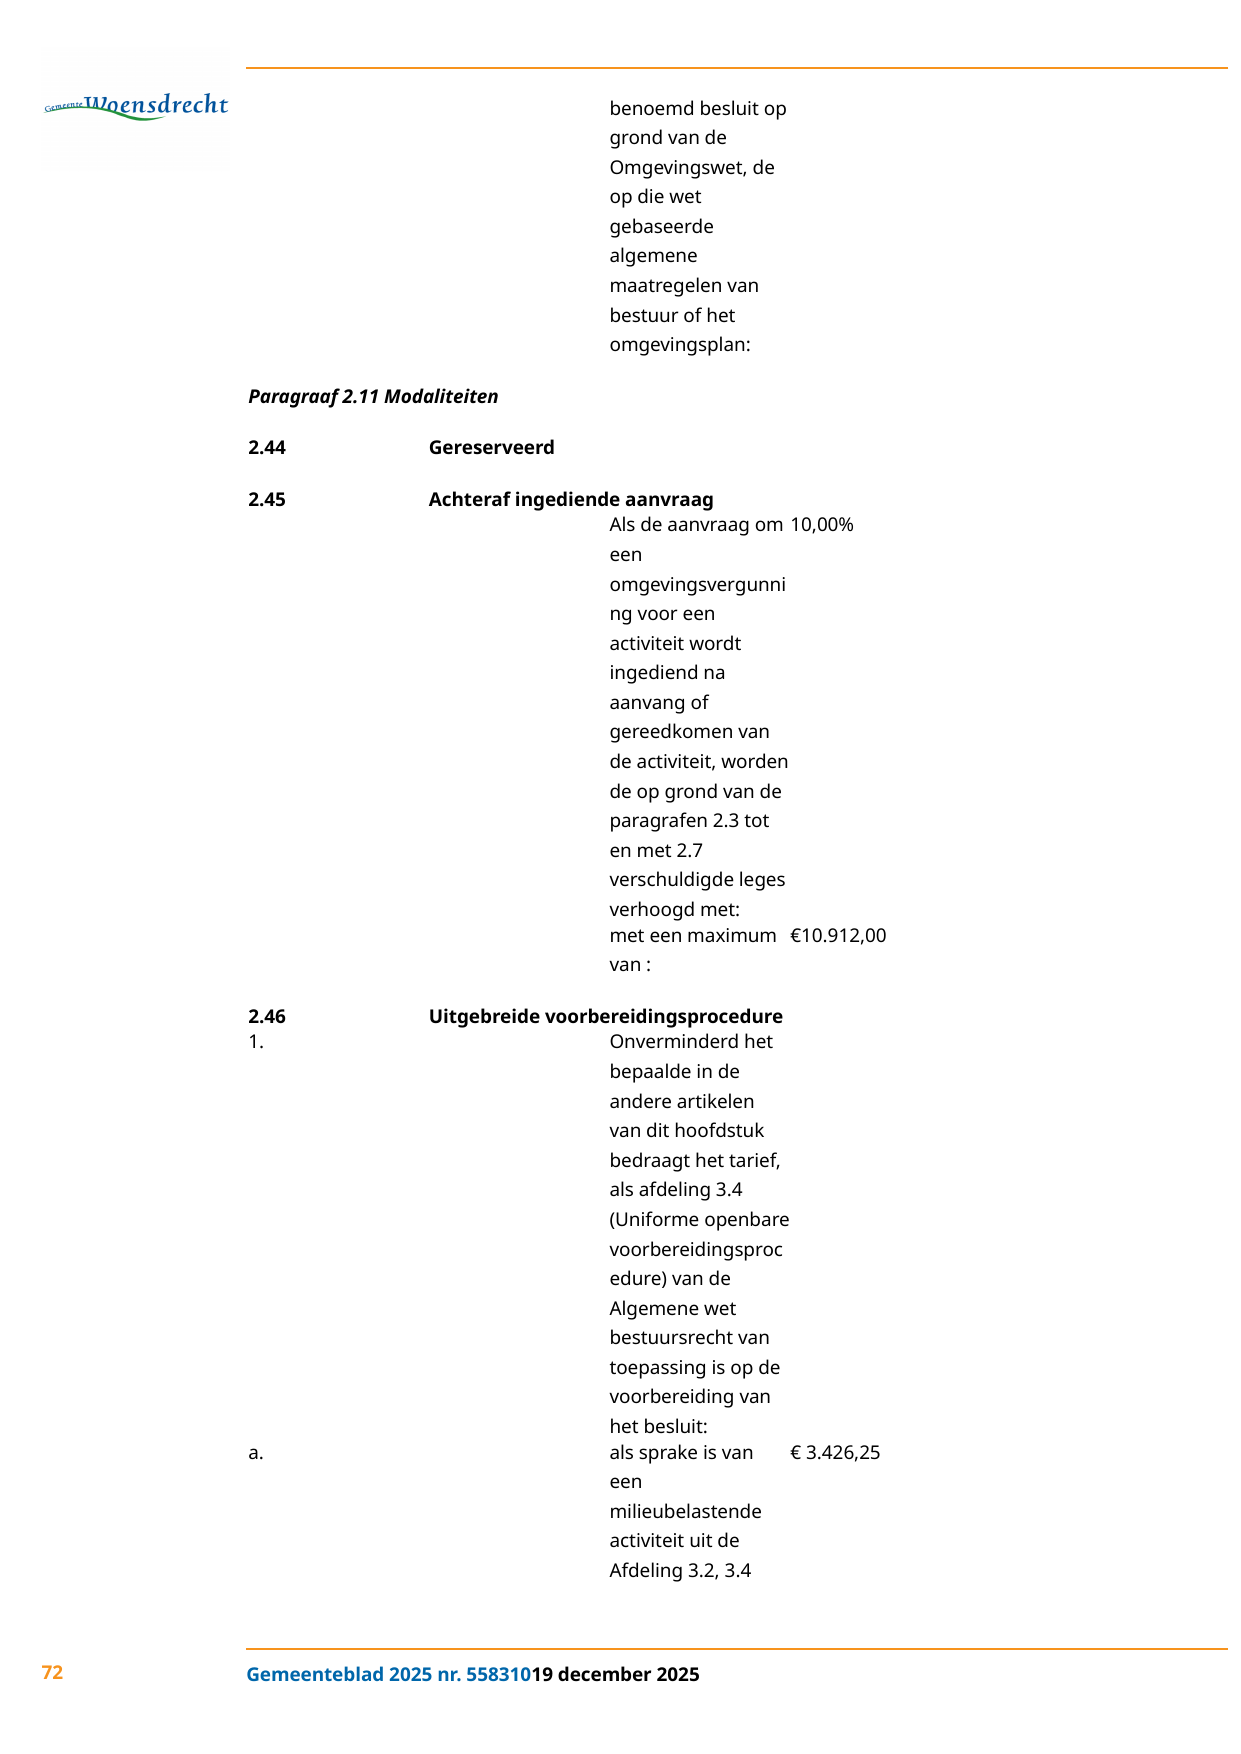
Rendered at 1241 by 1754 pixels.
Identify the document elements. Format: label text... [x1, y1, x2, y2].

table_cell [971, 409, 1152, 434]
table_cell [429, 1029, 609, 1439]
table_cell [971, 922, 1152, 977]
table_cell Als de aanvraag om een omgevingsvergunning voor een activiteit wordt ingediend na aanvang of gereedkomen van de activiteit, worden de op grond van de paragrafen 2.3 tot en met 2.7 verschuldigde leges verhoogd met: [609, 512, 790, 922]
table_cell 2.45 [248, 486, 429, 512]
table_cell a. [248, 1439, 429, 1583]
table_cell [248, 409, 429, 434]
table_cell [971, 1439, 1152, 1583]
table_cell [790, 409, 971, 434]
table_cell [971, 357, 1152, 383]
table_cell [248, 977, 429, 1003]
table_cell [971, 977, 1152, 1003]
table_cell [429, 460, 609, 486]
table_cell [429, 977, 609, 1003]
table_cell 2.44 [248, 434, 429, 460]
table_cell [971, 1029, 1152, 1439]
table_cell [609, 977, 790, 1003]
table_cell [248, 922, 429, 977]
picture [41, 47, 231, 172]
table_cell [971, 434, 1152, 460]
table_cell Achteraf ingediende aanvraag [429, 486, 971, 512]
table_cell [248, 460, 429, 486]
table_cell Gereserveerd [429, 434, 971, 460]
table_cell Onverminderd het bepaalde in de andere artikelen van dit hoofdstuk bedraagt het tarief, als afdeling 3.4 (Uniforme openbare voorbereidingsprocedure) van de Algemene wet bestuursrecht van toepassing is op de voorbereiding van het besluit: [609, 1029, 790, 1439]
table_cell [248, 512, 429, 922]
table_cell [790, 460, 971, 486]
table_cell als sprake is van een milieubelastende activiteit uit de Afdeling 3.2, 3.4 [609, 1439, 790, 1583]
table_cell 1. [248, 1029, 429, 1439]
table_cell [429, 1439, 609, 1583]
table_cell Paragraaf 2.11 Modaliteiten [248, 383, 971, 409]
table_cell €10.912,00 [790, 922, 971, 977]
table_cell [790, 95, 971, 357]
table_cell [429, 512, 609, 922]
table_cell [790, 357, 971, 383]
table_cell [971, 460, 1152, 486]
table_cell [971, 1003, 1152, 1029]
table_cell [971, 512, 1152, 922]
table_cell [790, 1029, 971, 1439]
table_cell [609, 357, 790, 383]
table_cell [609, 409, 790, 434]
table_cell Uitgebreide voorbereidingsprocedure [429, 1003, 971, 1029]
table_cell [790, 977, 971, 1003]
table_cell [971, 383, 1152, 409]
table_cell € 3.426,25 [790, 1439, 971, 1583]
table_cell 2.46 [248, 1003, 429, 1029]
table_cell [429, 922, 609, 977]
table_cell [248, 95, 429, 357]
table_cell [429, 409, 609, 434]
table_cell [429, 95, 609, 357]
table_cell 10,00% [790, 512, 971, 922]
table_cell [609, 460, 790, 486]
table_cell [971, 486, 1152, 512]
table_cell met een maximum van : [609, 922, 790, 977]
table_cell [971, 95, 1152, 357]
table_cell [429, 357, 609, 383]
table_cell benoemd besluit op grond van de Omgevingswet, de op die wet gebaseerde algemene maatregelen van bestuur of het omgevingsplan: [609, 95, 790, 357]
table_cell [248, 357, 429, 383]
